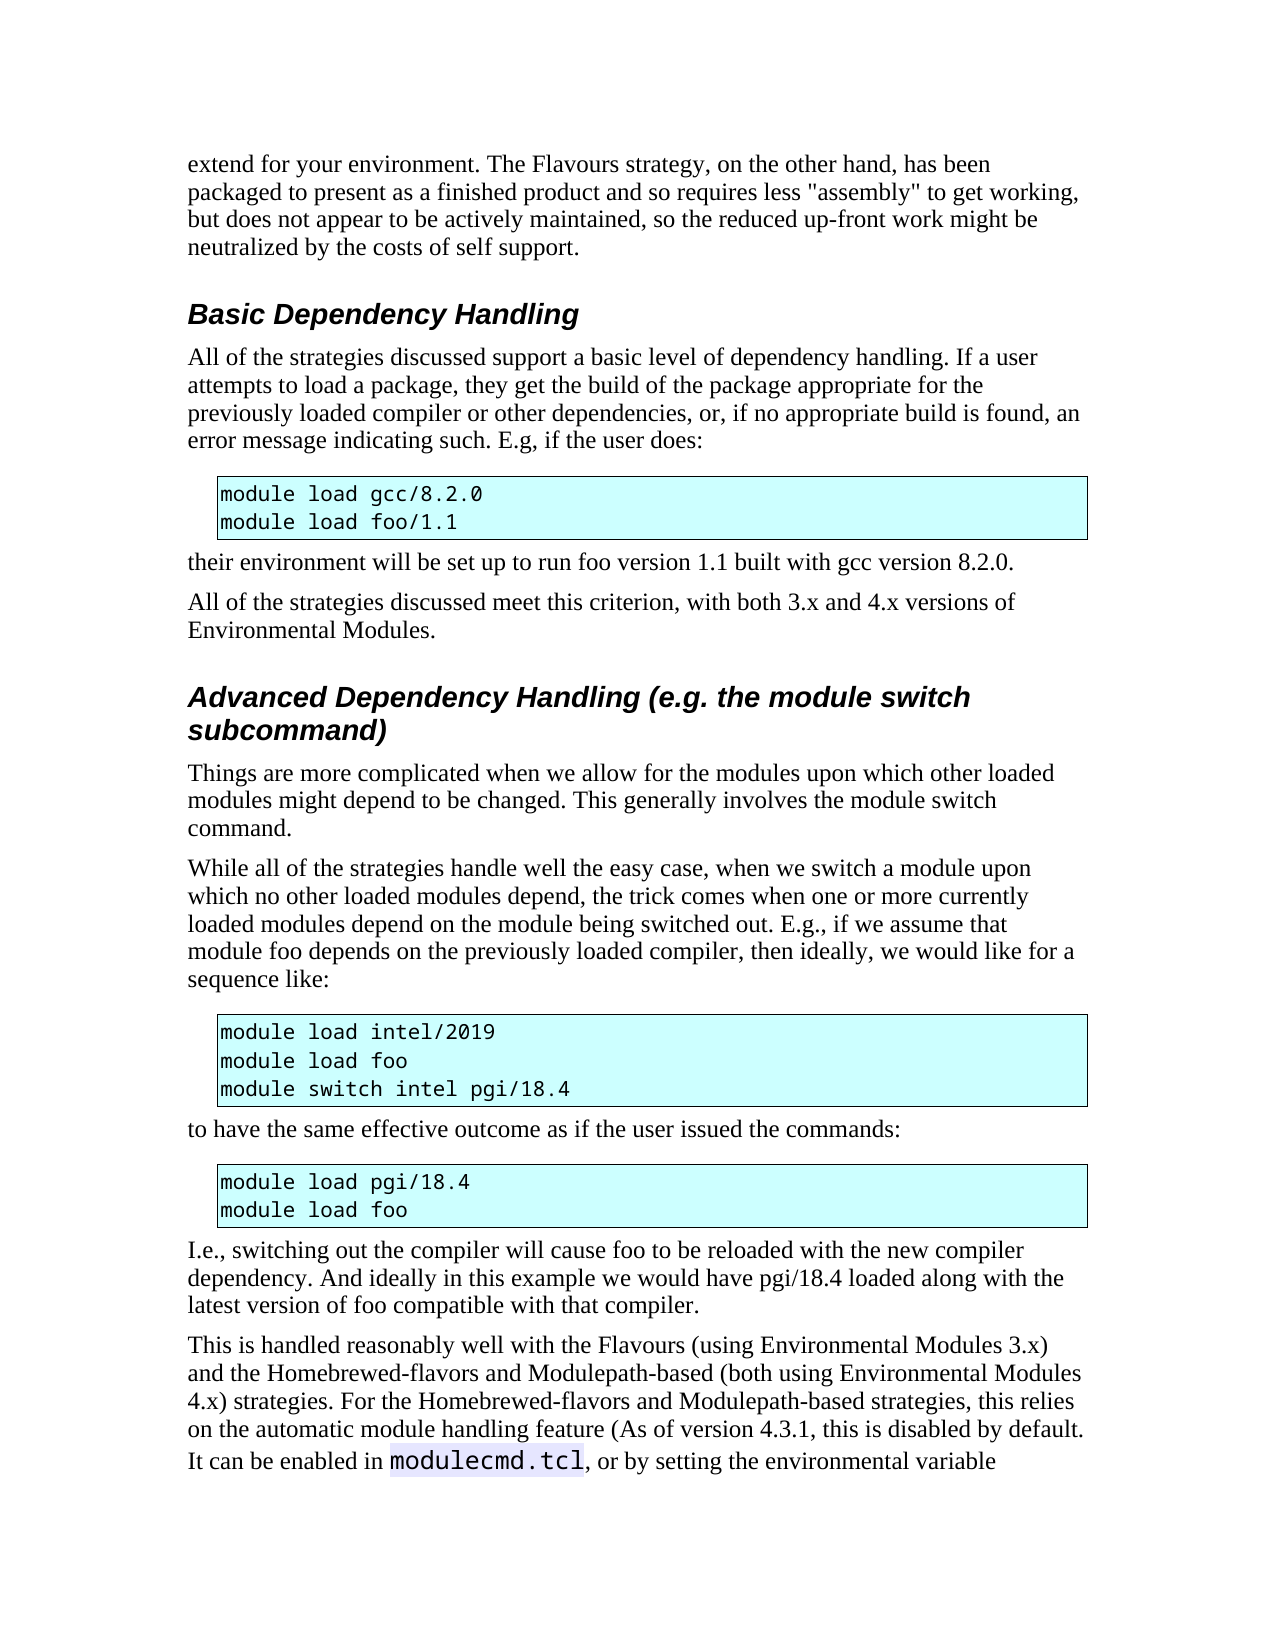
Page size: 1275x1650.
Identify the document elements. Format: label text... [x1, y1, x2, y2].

text module load intel/2019 module load foo module switch intel pgi/18.4 [218, 1015, 1087, 1106]
text module load pgi/18.4 module load foo [218, 1165, 1087, 1227]
text their environment will be set up to run foo version 1.1 built with gcc version 8.2.0. [187, 548, 1087, 576]
text extend for your environment. The Flavours strategy, on the other hand, has been packaged to present as a finished product and so requires less "assembly" to get working, but does not appear to be actively maintained, so the reduced up-front work might be neutralized by the costs of self support. [187, 150, 1087, 261]
text All of the strategies discussed meet this criterion, with both 3.x and 4.x versions of Environmental Modules. [187, 588, 1087, 643]
text While all of the strategies handle well the easy case, when we switch a module upon which no other loaded modules depend, the trick comes when one or more currently loaded modules depend on the module being switched out. E.g., if we assume that module foo depends on the previously loaded compiler, then ideally, we would like for a sequence like: [187, 854, 1087, 993]
text This is handled reasonably well with the Flavours (using Environmental Modules 3.x) and the Homebrewed-flavors and Modulepath-based (both using Environmental Modules 4.x) strategies. For the Homebrewed-flavors and Modulepath-based strategies, this relies on the automatic module handling feature (As of version 4.3.1, this is disabled by default. It can be enabled in modulecmd.tcl, or by setting the environmental variable [187, 1332, 1087, 1477]
text Things are more complicated when we allow for the modules upon which other loaded modules might depend to be changed. This generally involves the module switch command. [187, 759, 1087, 842]
text module load gcc/8.2.0 module load foo/1.1 [218, 477, 1087, 539]
subtitle Advanced Dependency Handling (e.g. the module switch subcommand) [187, 681, 1087, 746]
text I.e., switching out the compiler will cause foo to be reloaded with the new compiler dependency. And ideally in this example we would have pgi/18.4 loaded along with the latest version of foo compatible with that compiler. [187, 1236, 1087, 1319]
subtitle Basic Dependency Handling [187, 298, 1087, 331]
text to have the same effective outcome as if the user issued the commands: [187, 1115, 1087, 1142]
text All of the strategies discussed support a basic level of dependency handling. If a user attempts to load a package, they get the build of the package appropriate for the previously loaded compiler or other dependencies, or, if no appropriate build is found, an error message indicating such. E.g, if the user does: [187, 343, 1087, 454]
